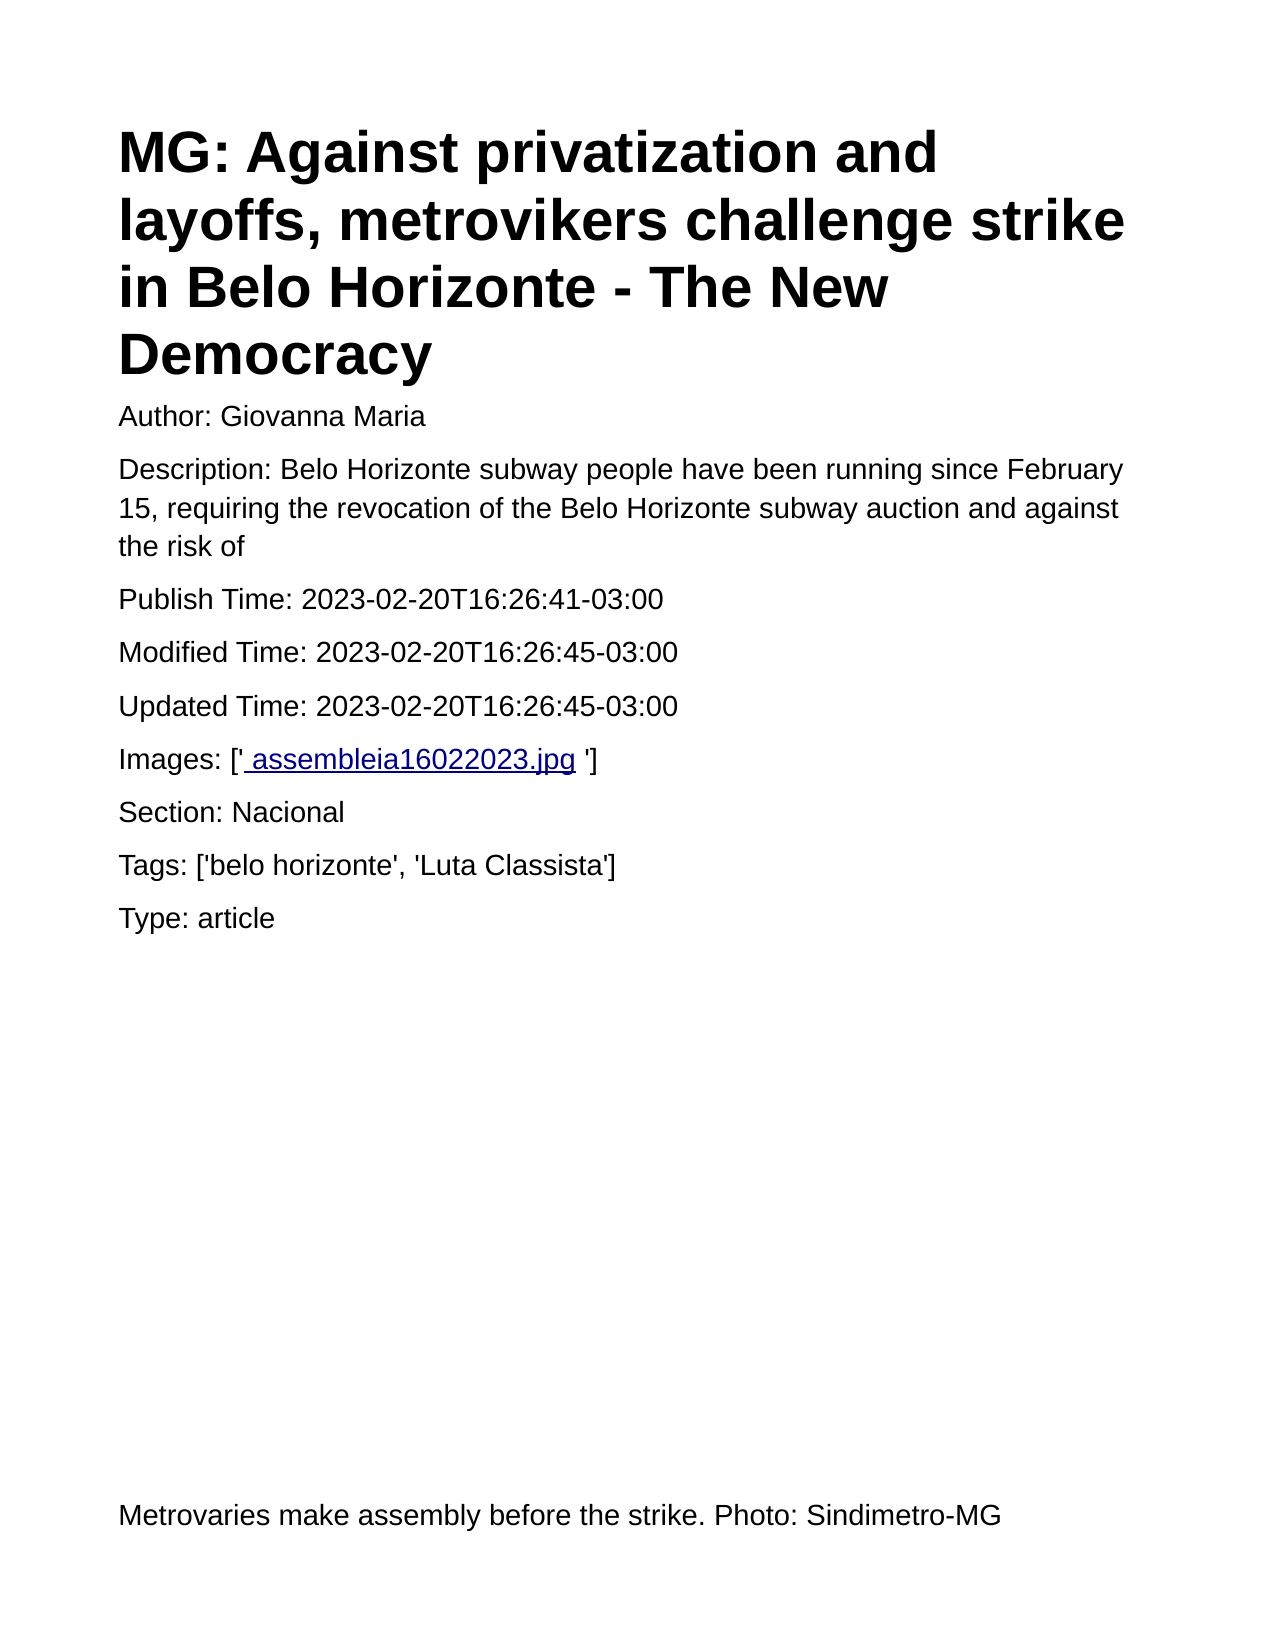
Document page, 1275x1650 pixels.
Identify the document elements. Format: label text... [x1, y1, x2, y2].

text Images: [' assembleia16022023.jpg '] [118, 742, 1157, 775]
text Modified Time: 2023-02-20T16:26:45-03:00 [118, 635, 1157, 669]
text Type: article [118, 901, 1157, 934]
text Description: Belo Horizonte subway people have been running since February 15, requiring the revocation of the Belo Horizonte subway auction and against the risk of [118, 452, 1157, 563]
subtitle MG: Against privatization and layoffs, metrovikers challenge strike in Belo Horizonte - The New Democracy [118, 118, 1157, 386]
text Tags: ['belo horizonte', 'Luta Classista'] [118, 848, 1157, 881]
text Metrovaries make assembly before the strike. Photo: Sindimetro-MG [118, 954, 1157, 1532]
text Author: Giovanna Maria [118, 399, 1157, 432]
text Updated Time: 2023-02-20T16:26:45-03:00 [118, 688, 1157, 722]
text Publish Time: 2023-02-20T16:26:41-03:00 [118, 582, 1157, 616]
text Section: Nacional [118, 795, 1157, 828]
